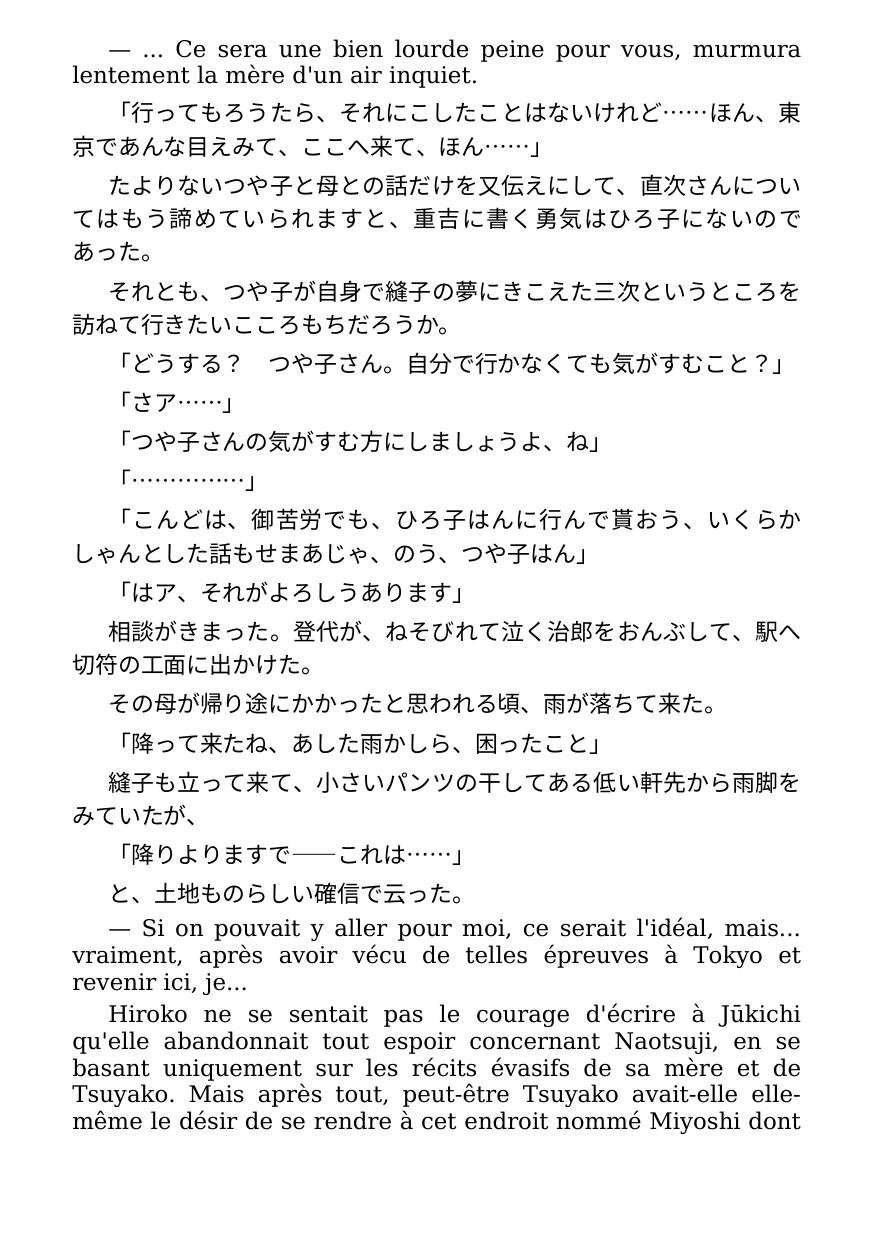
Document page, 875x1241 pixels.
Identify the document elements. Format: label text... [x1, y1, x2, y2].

text 「降りよりますで――これは……」 [72, 837, 802, 870]
text 縫子も立って来て、小さいパンツの干してある低い軒先から雨脚をみていたが、 [72, 765, 802, 831]
text 「行ってもろうたら、それにこしたことはないけれど……ほん、東京であんな目えみて、ここへ来て、ほん……」 [72, 95, 802, 162]
text それとも、つや子が自身で縫子の夢にきこえた三次というところを訪ねて行きたいこころもちだろうか。 [72, 273, 802, 340]
text — Si on pouvait y aller pour moi, ce serait l'idéal, mais... vraiment, après avoir vécu de telles épreuves à Tokyo et revenir ici, je... [72, 915, 802, 995]
text 相談がきまった。登代が、ねそびれて泣く治郎をおんぶして、駅へ切符の工面に出かけた。 [72, 614, 802, 680]
text 「さア……」 [72, 385, 802, 418]
text 「降って来たね、あした雨かしら、困ったこと」 [72, 726, 802, 759]
text たよりないつや子と母との話だけを又伝えにして、直次さんについてはもう諦めていられますと、重吉に書く勇気はひろ子にないのであった。 [72, 168, 802, 267]
text — ... Ce sera une bien lourde peine pour vous, murmura lentement la mère d'un air inquiet. [72, 36, 802, 89]
text その母が帰り途にかかったと思われる頃、雨が落ちて来た。 [72, 686, 802, 719]
text 「……………」 [72, 463, 802, 496]
text 「こんどは、御苦労でも、ひろ子はんに行んで貰おう、いくらかしゃんとした話もせまあじゃ、のう、つや子はん」 [72, 502, 802, 569]
text Hiroko ne se sentait pas le courage d'écrire à Jūkichi qu'elle abandonnait tout espoir concernant Naotsuji, en se basant uniquement sur les récits évasifs de sa mère et de Tsuyako. Mais après tout, peut-être Tsuyako avait-elle elle-même le désir de se rendre à cet endroit nommé Miyoshi dont [72, 1001, 802, 1135]
text 「どうする？ つや子さん。自分で行かなくても気がすむこと？」 [72, 346, 802, 379]
text 「はア、それがよろしうあります」 [72, 575, 802, 608]
text と、土地ものらしい確信で云った。 [72, 876, 802, 909]
text 「つや子さんの気がすむ方にしましょうよ、ね」 [72, 424, 802, 457]
